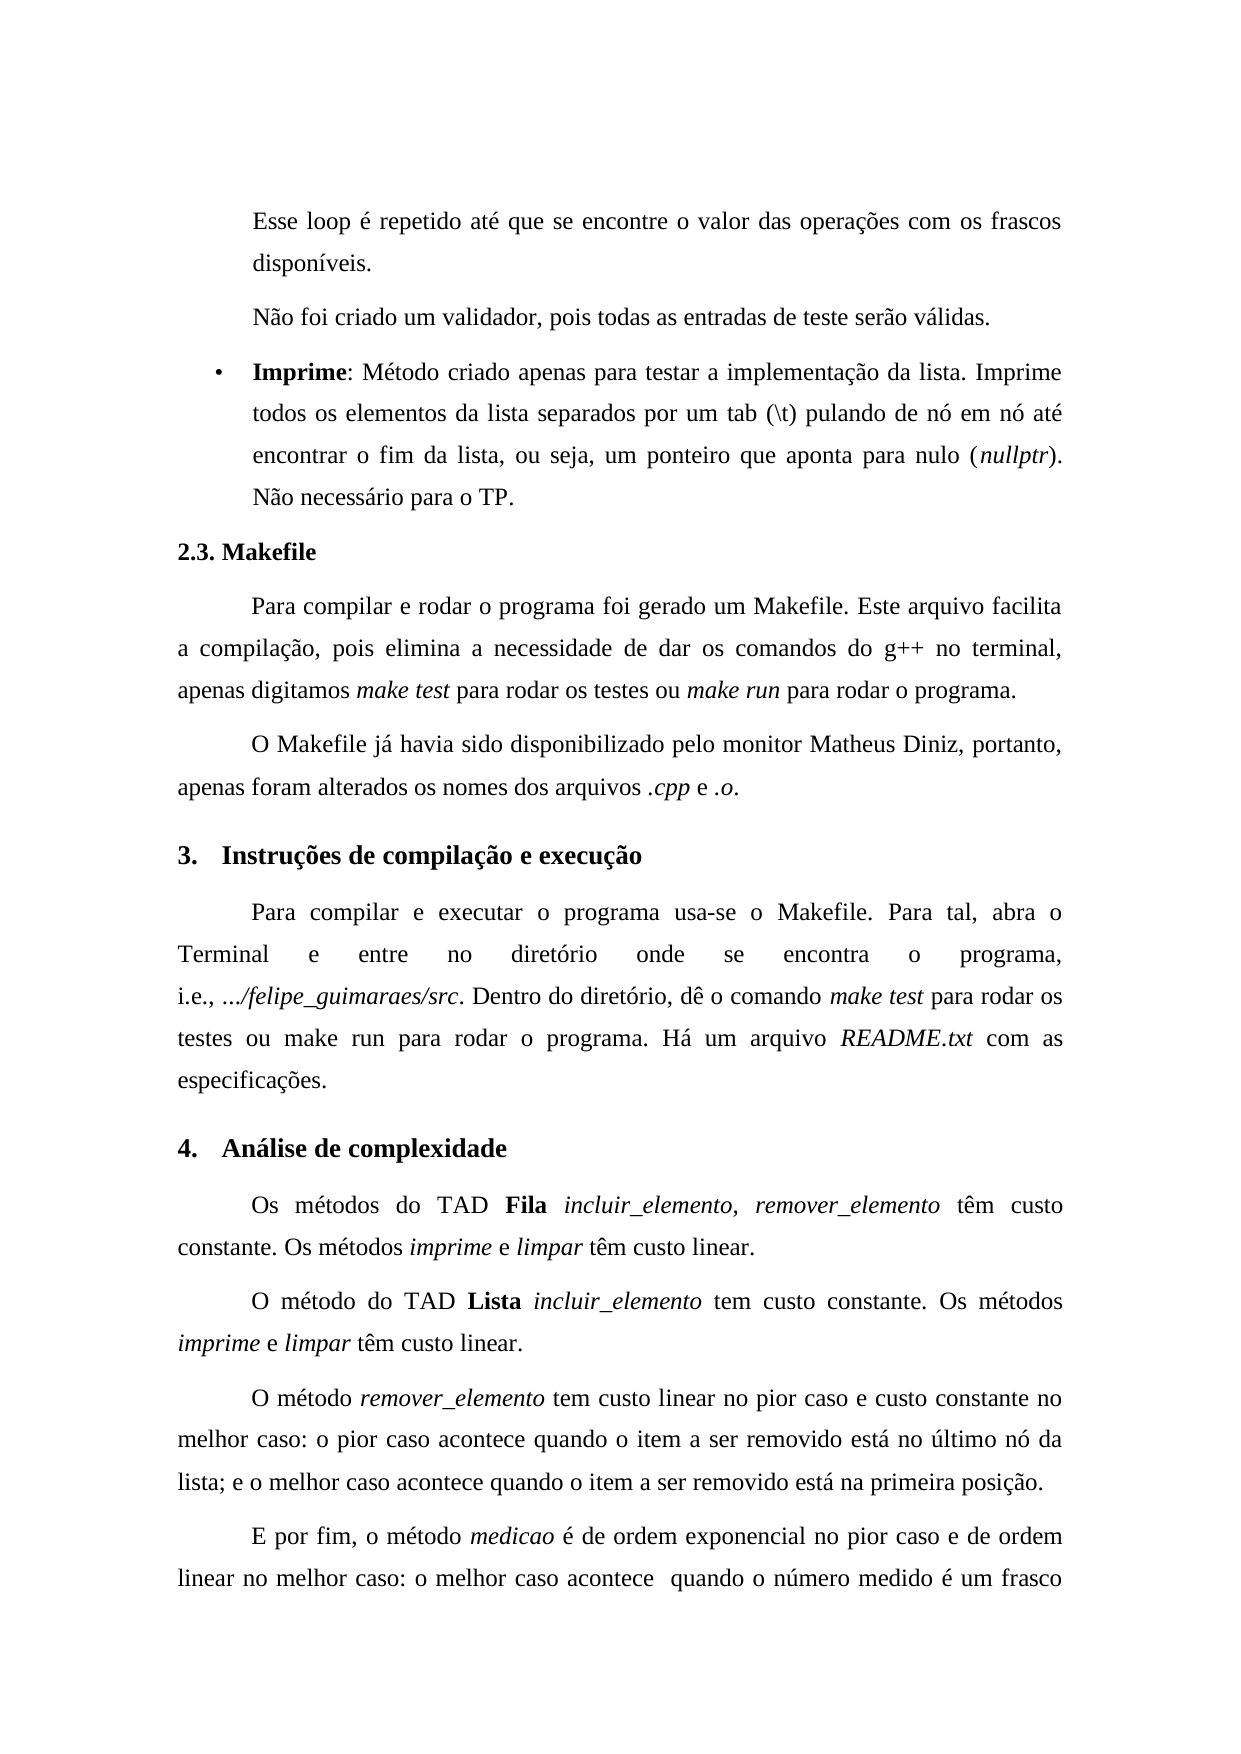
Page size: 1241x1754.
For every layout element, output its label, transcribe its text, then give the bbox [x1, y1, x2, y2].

text Os métodos do TAD Fila incluir_elemento, remover_elemento têm custo constante. Os métodos imprime e limpar têm custo linear. [177, 1191, 1063, 1261]
text O método do TAD Lista incluir_elemento tem custo constante. Os métodos imprime e limpar têm custo linear. [177, 1287, 1063, 1357]
text Para compilar e executar o programa usa-se o Makefile. Para tal, abra o Terminal e entre no diretório onde se encontra o programa, i.e., .../felipe_guimaraes/src. Dentro do diretório, dê o comando make test para rodar os testes ou make run para rodar o programa. Há um arquivo README.txt com as especificações. [177, 898, 1063, 1093]
text O Makefile já havia sido disponibilizado pelo monitor Matheus Diniz, portanto, apenas foram alterados os nomes dos arquivos .cpp e .o. [177, 730, 1063, 800]
text Para compilar e rodar o programa foi gerado um Makefile. Este arquivo facilita a compilação, pois elimina a necessidade de dar os comandos do g++ no terminal, apenas digitamos make test para rodar os testes ou make run para rodar o programa. [177, 592, 1063, 704]
text E por fim, o método medicao é de ordem exponencial no pior caso e de ordem linear no melhor caso: o melhor caso acontece quando o número medido é um frasco [177, 1522, 1063, 1592]
title Análise de complexidade [177, 1133, 1063, 1163]
list Imprime: Método criado apenas para testar a implementação da lista. Imprime todos os elementos da lista separados por um tab (\t) pulando de nó em nó até encontrar o fim da lista, ou seja, um ponteiro que aponta para nulo (nullptr). Não necessário para o TP. [215, 357, 1063, 511]
text O método remover_elemento tem custo linear no pior caso e custo constante no melhor caso: o pior caso acontece quando o item a ser removido está no último nó da lista; e o melhor caso acontece quando o item a ser removido está na primeira posição. [177, 1383, 1063, 1495]
list 2.3. Makefile [177, 538, 1063, 566]
list Esse loop é repetido até que se encontre o valor das operações com os frascos disponíveis. [215, 207, 1063, 277]
title Instruções de compilação e execução [177, 840, 1063, 870]
list Não foi criado um validador, pois todas as entradas de teste serão válidas. [215, 303, 1063, 331]
